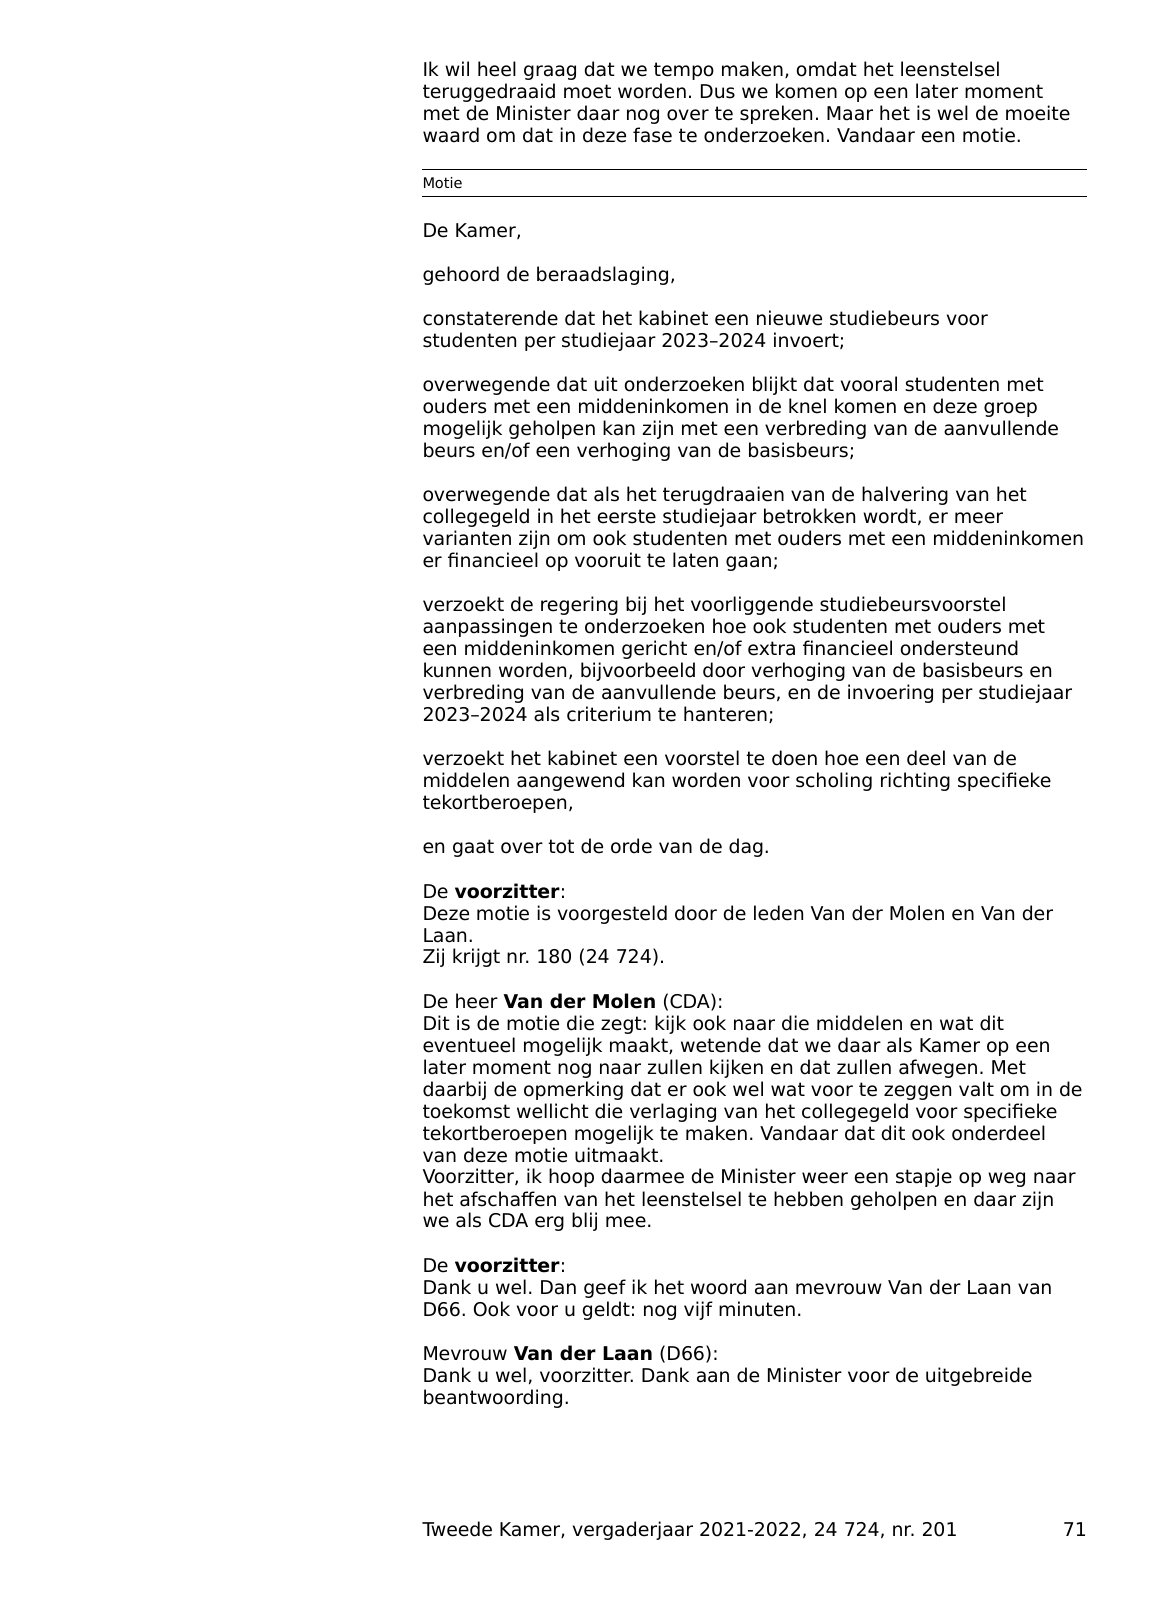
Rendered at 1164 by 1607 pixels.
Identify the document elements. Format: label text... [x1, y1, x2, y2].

text en gaat over tot de orde van de dag. [422, 836, 1087, 858]
text gehoord de beraadslaging, [422, 264, 1087, 286]
text Deze motie is voorgesteld door de leden Van der Molen en Van der Laan. [422, 902, 1087, 946]
text De heer Van der Molen (CDA): [422, 991, 1087, 1013]
text Dank u wel, voorzitter. Dank aan de Minister voor de uitgebreide beantwoording. [422, 1365, 1087, 1409]
text Ik wil heel graag dat we tempo maken, omdat het leenstelsel teruggedraaid moet worden. Dus we komen op een later moment met de Minister daar nog over te spreken. Maar het is wel de moeite waard om dat in deze fase te onderzoeken. Vandaar een motie. [422, 59, 1087, 147]
text Dit is de motie die zegt: kijk ook naar die middelen en wat dit eventueel mogelijk maakt, wetende dat we daar als Kamer op een later moment nog naar zullen kijken en dat zullen afwegen. Met daarbij de opmerking dat er ook wel wat voor te zeggen valt om in de toekomst wellicht die verlaging van het collegegeld voor specifieke tekortberoepen mogelijk te maken. Vandaar dat dit ook onderdeel van deze motie uitmaakt. [422, 1013, 1087, 1166]
text verzoekt het kabinet een voorstel te doen hoe een deel van de middelen aangewend kan worden voor scholing richting specifieke tekortberoepen, [422, 748, 1087, 814]
table_header Motie [422, 170, 1087, 196]
text Zij krijgt nr. 180 (24 724). [422, 946, 1087, 968]
text overwegende dat uit onderzoeken blijkt dat vooral studenten met ouders met een middeninkomen in de knel komen en deze groep mogelijk geholpen kan zijn met een verbreding van de aanvullende beurs en/of een verhoging van de basisbeurs; [422, 374, 1087, 462]
text verzoekt de regering bij het voorliggende studiebeursvoorstel aanpassingen te onderzoeken hoe ook studenten met ouders met een middeninkomen gericht en/of extra financieel ondersteund kunnen worden, bijvoorbeeld door verhoging van de basisbeurs en verbreding van de aanvullende beurs, en de invoering per studiejaar 2023–2024 als criterium te hanteren; [422, 594, 1087, 726]
text De voorzitter: [422, 881, 1087, 902]
text constaterende dat het kabinet een nieuwe studiebeurs voor studenten per studiejaar 2023–2024 invoert; [422, 308, 1087, 352]
text Voorzitter, ik hoop daarmee de Minister weer een stapje op weg naar het afschaffen van het leenstelsel te hebben geholpen en daar zijn we als CDA erg blij mee. [422, 1166, 1087, 1232]
text Dank u wel. Dan geef ik het woord aan mevrouw Van der Laan van D66. Ook voor u geldt: nog vijf minuten. [422, 1277, 1087, 1321]
text De Kamer, [422, 219, 1087, 241]
text Mevrouw Van der Laan (D66): [422, 1343, 1087, 1365]
text overwegende dat als het terugdraaien van de halvering van het collegegeld in het eerste studiejaar betrokken wordt, er meer varianten zijn om ook studenten met ouders met een middeninkomen er financieel op vooruit te laten gaan; [422, 484, 1087, 572]
text De voorzitter: [422, 1254, 1087, 1277]
